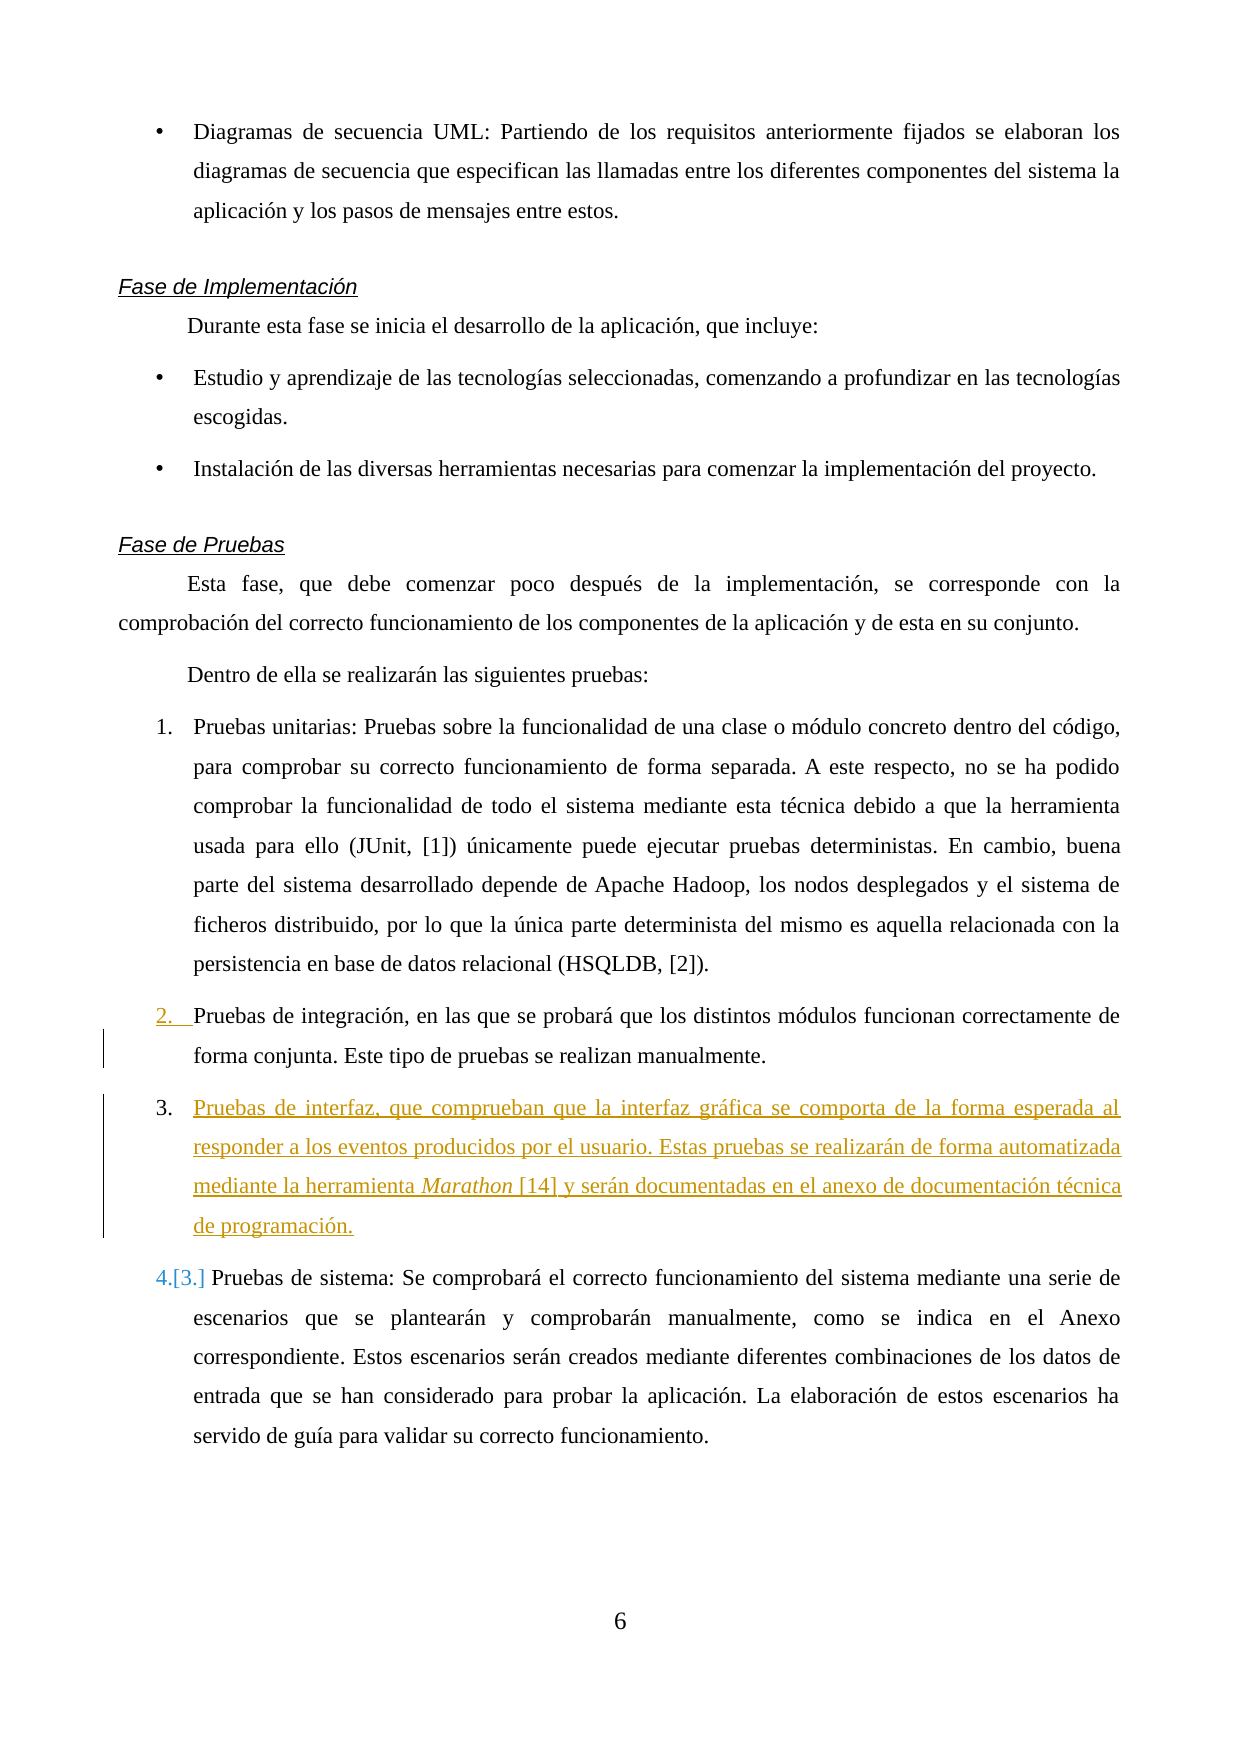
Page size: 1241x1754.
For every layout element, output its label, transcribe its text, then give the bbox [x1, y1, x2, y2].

text Durante esta fase se inicia el desarrollo de la aplicación, que incluye: [118, 312, 1122, 338]
list Pruebas unitarias: Pruebas sobre la funcionalidad de una clase o módulo concreto dentro del código, para comprobar su correcto funcionamiento de forma separada. A este respecto, no se ha podido comprobar la funcionalidad de todo el sistema mediante esta técnica debido a que la herramienta usada para ello (JUnit, [1]) únicamente puede ejecutar pruebas deterministas. En cambio, buena parte del sistema desarrollado depende de Apache Hadoop, los nodos desplegados y el sistema de ficheros distribuido, por lo que la única parte determinista del mismo es aquella relacionada con la persistencia en base de datos relacional (HSQLDB, [2]). [156, 713, 1122, 977]
list Pruebas de integración, en las que se probará que los distintos módulos funcionan correctamente de forma conjunta. Este tipo de pruebas se realizan manualmente. [156, 1002, 1122, 1068]
list Diagramas de secuencia UML: Partiendo de los requisitos anteriormente fijados se elaboran los diagramas de secuencia que especifican las llamadas entre los diferentes componentes del sistema la aplicación y los pasos de mensajes entre estos. [156, 118, 1122, 223]
list Pruebas de sistema: Se comprobará el correcto funcionamiento del sistema mediante una serie de escenarios que se plantearán y comprobarán manualmente, como se indica en el Anexo correspondiente. Estos escenarios serán creados mediante diferentes combinaciones de los datos de entrada que se han considerado para probar la aplicación. La elaboración de estos escenarios ha servido de guía para validar su correcto funcionamiento. [156, 1264, 1122, 1448]
list Instalación de las diversas herramientas necesarias para comenzar la implementación del proyecto. [156, 455, 1122, 482]
subtitle Fase de Pruebas [118, 532, 1122, 557]
subtitle Fase de Implementación [118, 274, 1122, 299]
list Estudio y aprendizaje de las tecnologías seleccionadas, comenzando a profundizar en las tecnologías escogidas. [156, 364, 1122, 429]
text Esta fase, que debe comenzar poco después de la implementación, se corresponde con la comprobación del correcto funcionamiento de los componentes de la aplicación y de esta en su conjunto. [118, 570, 1122, 636]
text Dentro de ella se realizarán las siguientes pruebas: [118, 661, 1122, 688]
list Pruebas de interfaz, que comprueban que la interfaz gráfica se comporta de la forma esperada al responder a los eventos producidos por el usuario. Estas pruebas se realizarán de forma automatizada mediante la herramienta Marathon [14] y serán documentadas en el anexo de documentación técnica de programación. [156, 1094, 1122, 1238]
